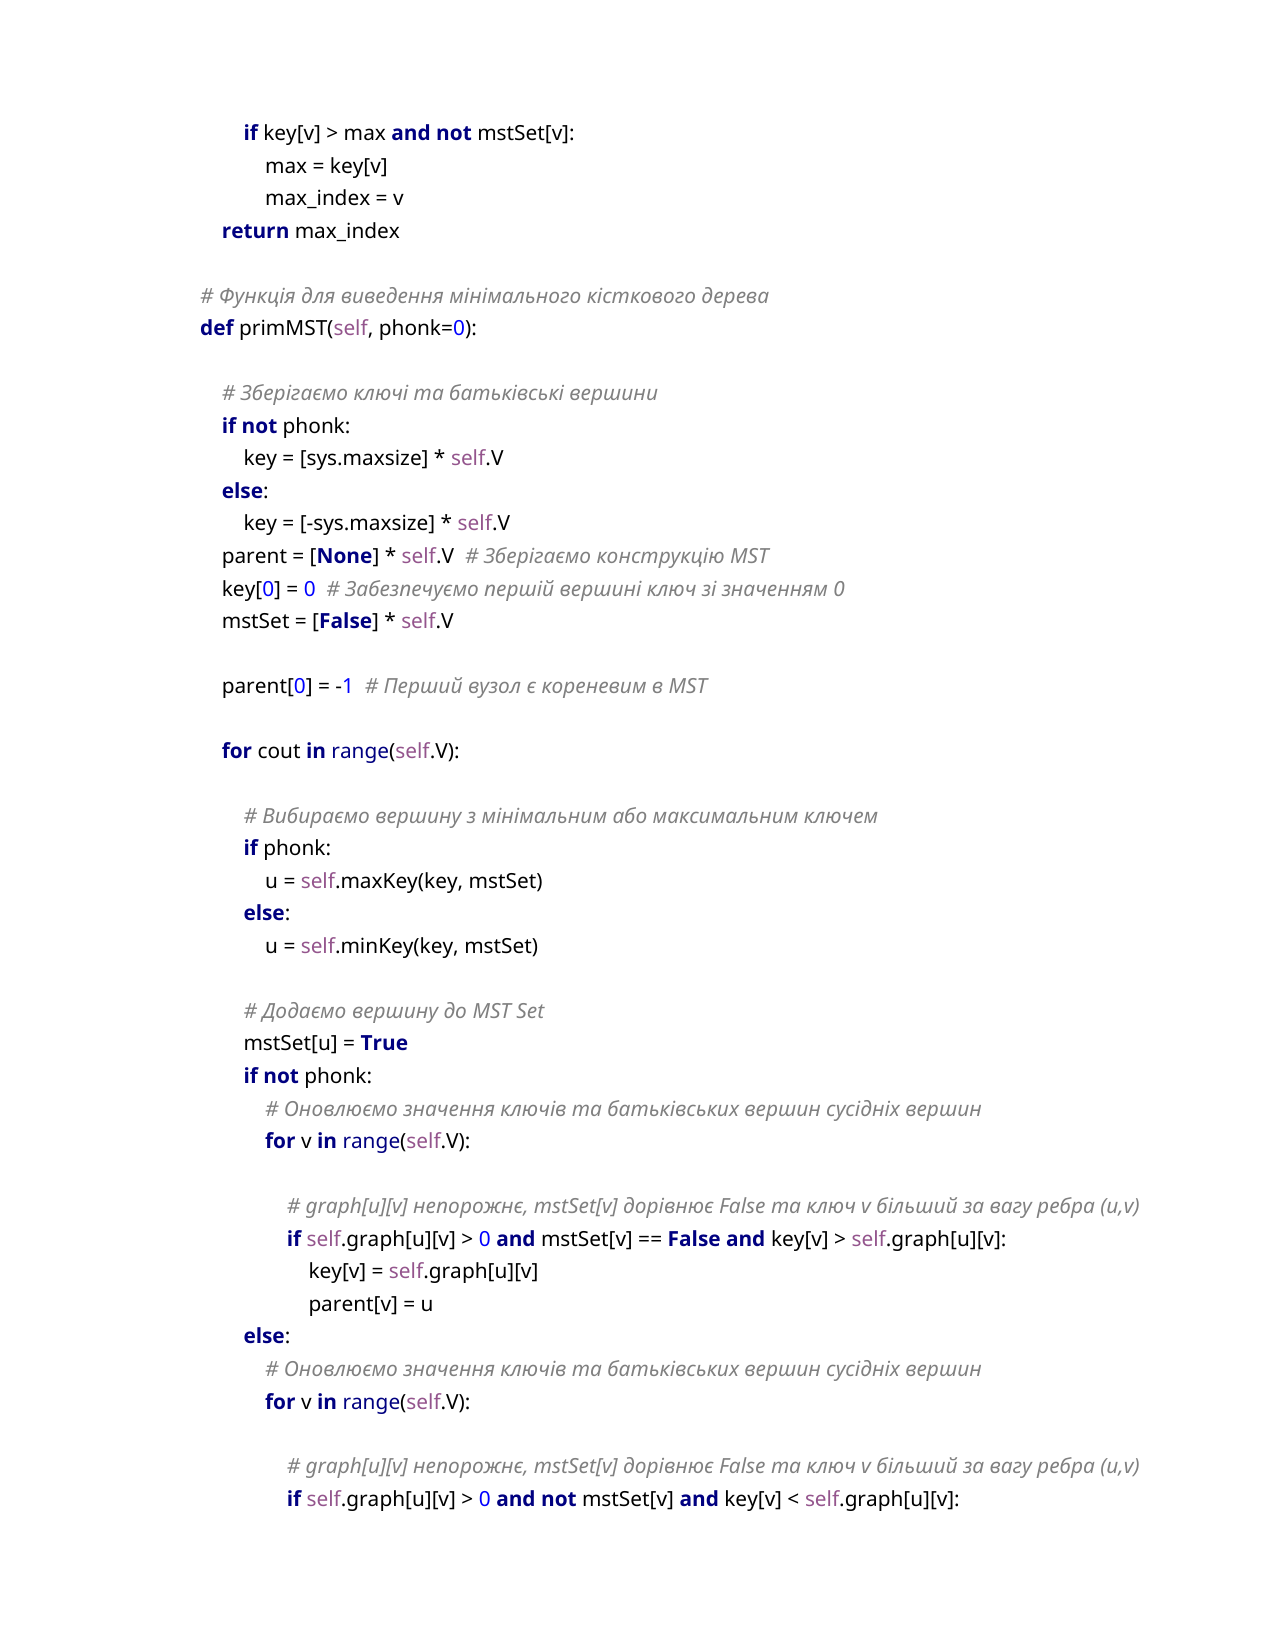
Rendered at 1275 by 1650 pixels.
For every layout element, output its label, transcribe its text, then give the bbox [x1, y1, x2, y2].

text if key[v] > max and not mstSet[v]: max = key[v] max_index = v return max_index # Функція для виведення мінімального кісткового дерева def primMST(self, phonk=0): # Зберігаємо ключі та батьківські вершини if not phonk: key = [sys.maxsize] * self.V else: key = [-sys.maxsize] * self.V parent = [None] * self.V # Зберігаємо конструкцію MST key[0] = 0 # Забезпечуємо першій вершині ключ зі значенням 0 mstSet = [False] * self.V parent[0] = -1 # Перший вузол є кореневим в MST for cout in range(self.V): # Вибираємо вершину з мінімальним або максимальним ключем if phonk: u = self.maxKey(key, mstSet) else: u = self.minKey(key, mstSet) # Додаємо вершину до MST Set mstSet[u] = True if not phonk: # Оновлюємо значення ключів та батьківських вершин сусідніх вершин for v in range(self.V): # graph[u][v] непорожнє, mstSet[v] дорівнює False та ключ v більший за вагу ребра (u,v) if self.graph[u][v] > 0 and mstSet[v] == False and key[v] > self.graph[u][v]: key[v] = self.graph[u][v] parent[v] = u else: # Оновлюємо значення ключів та батьківських вершин сусідніх вершин for v in range(self.V): # graph[u][v] непорожнє, mstSet[v] дорівнює False та ключ v більший за вагу ребра (u,v) if self.graph[u][v] > 0 and not mstSet[v] and key[v] < self.graph[u][v]: [177, 118, 1167, 1513]
